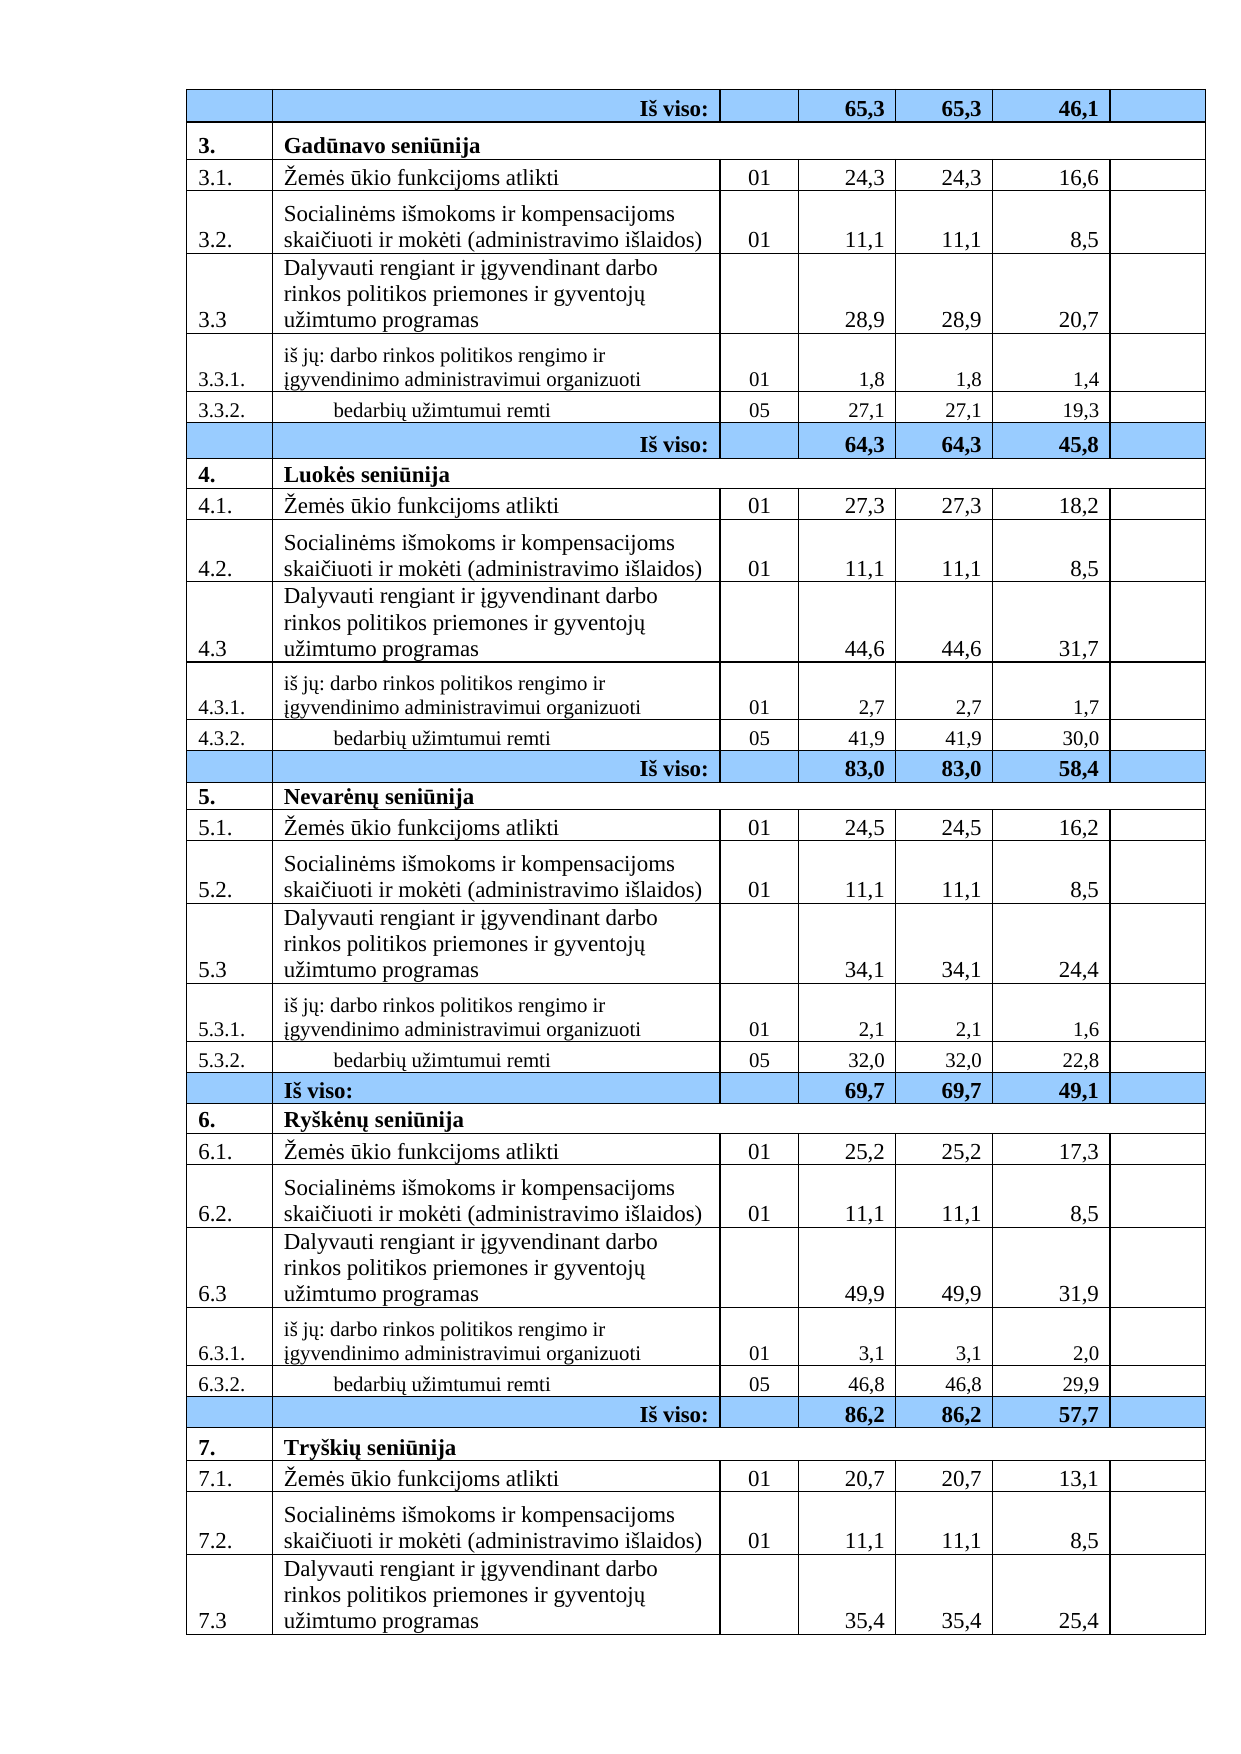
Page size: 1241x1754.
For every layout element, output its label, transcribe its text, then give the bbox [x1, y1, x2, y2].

table_cell 5. [187, 783, 272, 809]
table_cell 46,8 [799, 1366, 895, 1396]
table_cell 01 [721, 1134, 798, 1164]
table_cell 34,1 [896, 904, 992, 983]
table_cell 69,7 [896, 1073, 992, 1103]
table_cell 65,3 [896, 90, 992, 121]
table_cell 58,4 [993, 751, 1109, 782]
table_cell [1111, 904, 1205, 983]
table_cell 05 [721, 392, 798, 422]
table_cell [721, 751, 798, 782]
table_cell [1111, 1461, 1205, 1491]
table_cell [721, 582, 798, 661]
table_cell 46,1 [993, 90, 1109, 121]
table_cell 2,1 [799, 984, 895, 1041]
table_cell 65,3 [799, 90, 895, 121]
table_cell 3.2. [187, 191, 272, 253]
table_cell 11,1 [896, 520, 992, 581]
table_cell 5.3 [187, 904, 272, 983]
table_cell [1111, 392, 1205, 422]
table_cell iš jų: darbo rinkos politikos rengimo ir įgyvendinimo administravimui organizuoti [273, 663, 719, 719]
table_cell [1111, 720, 1205, 750]
table_cell [721, 423, 798, 458]
table_cell 41,9 [799, 720, 895, 750]
table_cell 4.2. [187, 520, 272, 581]
table_cell 4. [187, 459, 272, 487]
table_cell 45,8 [993, 423, 1109, 458]
table_cell 5.3.2. [187, 1042, 272, 1072]
table_cell [1111, 1228, 1205, 1307]
table_cell 2,0 [993, 1308, 1109, 1364]
table_cell 5.1. [187, 810, 272, 840]
table_cell 01 [721, 191, 798, 253]
table_cell iš jų: darbo rinkos politikos rengimo ir įgyvendinimo administravimui organizuoti [273, 984, 719, 1041]
table_cell 41,9 [896, 720, 992, 750]
table_cell [721, 90, 798, 121]
table_cell Iš viso: [273, 1397, 719, 1427]
table_cell 01 [721, 810, 798, 840]
table_cell 6. [187, 1104, 272, 1133]
table_cell 7. [187, 1428, 272, 1460]
table_cell [721, 1397, 798, 1427]
table_cell [721, 1228, 798, 1307]
table_cell [1111, 520, 1205, 581]
table_cell 2,7 [896, 663, 992, 719]
table_cell 01 [721, 1461, 798, 1491]
table_cell 3.3 [187, 254, 272, 333]
table_cell 46,8 [896, 1366, 992, 1396]
table_cell 86,2 [799, 1397, 895, 1427]
table_cell 16,6 [993, 160, 1109, 190]
table_cell iš jų: darbo rinkos politikos rengimo ir įgyvendinimo administravimui organizuoti [273, 1308, 719, 1364]
table_cell [1111, 334, 1205, 391]
table_cell 64,3 [896, 423, 992, 458]
table_cell 11,1 [896, 1165, 992, 1227]
table_cell Žemės ūkio funkcijoms atlikti [273, 489, 719, 519]
table_cell 01 [721, 520, 798, 581]
table_cell 16,2 [993, 810, 1109, 840]
table_cell 1,8 [799, 334, 895, 391]
table_cell 17,3 [993, 1134, 1109, 1164]
table_cell 05 [721, 1042, 798, 1072]
table_cell [1111, 663, 1205, 719]
table_cell 86,2 [896, 1397, 992, 1427]
table_cell Socialinėms išmokoms ir kompensacijoms skaičiuoti ir mokėti (administravimo išlaidos) [273, 1165, 719, 1227]
table_cell 5.3.1. [187, 984, 272, 1041]
table_cell 1,7 [993, 663, 1109, 719]
table_cell 4.3.1. [187, 663, 272, 719]
table_cell [187, 751, 272, 782]
table_cell [1111, 423, 1205, 458]
table_cell 20,7 [896, 1461, 992, 1491]
table_cell 01 [721, 489, 798, 519]
table_cell 32,0 [896, 1042, 992, 1072]
table_cell [1111, 1555, 1205, 1634]
table_cell [721, 904, 798, 983]
table_cell Žemės ūkio funkcijoms atlikti [273, 1461, 719, 1491]
table_cell 24,5 [799, 810, 895, 840]
table_cell 3.3.2. [187, 392, 272, 422]
table_cell 2,7 [799, 663, 895, 719]
table_cell [721, 254, 798, 333]
table_cell 7.2. [187, 1492, 272, 1554]
table_cell 27,1 [896, 392, 992, 422]
table_cell 6.3.2. [187, 1366, 272, 1396]
table_cell [187, 90, 272, 121]
table_cell 8,5 [993, 841, 1109, 903]
table_cell [721, 1073, 798, 1103]
table_cell bedarbių užimtumui remti [273, 1042, 719, 1072]
table_cell 4.3 [187, 582, 272, 661]
table_cell 29,9 [993, 1366, 1109, 1396]
table_cell 24,5 [896, 810, 992, 840]
table_cell 01 [721, 160, 798, 190]
table_cell 01 [721, 841, 798, 903]
table_cell 28,9 [896, 254, 992, 333]
table_cell [1111, 90, 1205, 121]
table_cell bedarbių užimtumui remti [273, 720, 719, 750]
table_cell Socialinėms išmokoms ir kompensacijoms skaičiuoti ir mokėti (administravimo išlaidos) [273, 191, 719, 253]
table_cell 25,2 [799, 1134, 895, 1164]
table_cell 3,1 [799, 1308, 895, 1364]
table_cell 8,5 [993, 1492, 1109, 1554]
table_cell 7.1. [187, 1461, 272, 1491]
table_cell 6.3.1. [187, 1308, 272, 1364]
table_cell 01 [721, 663, 798, 719]
table_cell [1111, 489, 1205, 519]
table_cell 83,0 [799, 751, 895, 782]
table_cell Socialinėms išmokoms ir kompensacijoms skaičiuoti ir mokėti (administravimo išlaidos) [273, 1492, 719, 1554]
table_cell 20,7 [993, 254, 1109, 333]
table_cell [187, 423, 272, 458]
table_cell 8,5 [993, 1165, 1109, 1227]
table_cell 25,2 [896, 1134, 992, 1164]
table_cell Dalyvauti rengiant ir įgyvendinant darbo rinkos politikos priemones ir gyventojų užimtumo programas [273, 582, 719, 661]
table_cell 2,1 [896, 984, 992, 1041]
table_cell 24,3 [799, 160, 895, 190]
table_cell iš jų: darbo rinkos politikos rengimo ir įgyvendinimo administravimui organizuoti [273, 334, 719, 391]
table_cell [1111, 1165, 1205, 1227]
table_cell 24,3 [896, 160, 992, 190]
table_cell 24,4 [993, 904, 1109, 983]
table_cell [1111, 1492, 1205, 1554]
table_cell 11,1 [799, 841, 895, 903]
table_cell 44,6 [896, 582, 992, 661]
table_cell 11,1 [799, 191, 895, 253]
table_cell [1111, 1134, 1205, 1164]
table_cell Dalyvauti rengiant ir įgyvendinant darbo rinkos politikos priemones ir gyventojų užimtumo programas [273, 254, 719, 333]
table_cell Dalyvauti rengiant ir įgyvendinant darbo rinkos politikos priemones ir gyventojų užimtumo programas [273, 1555, 719, 1634]
table_cell Luokės seniūnija [273, 459, 1205, 487]
table_cell 3.1. [187, 160, 272, 190]
table_cell [1111, 1073, 1205, 1103]
table_cell [721, 1555, 798, 1634]
table_cell 18,2 [993, 489, 1109, 519]
table_cell [1111, 254, 1205, 333]
table_cell 01 [721, 984, 798, 1041]
table_cell 01 [721, 1492, 798, 1554]
table_cell 27,3 [896, 489, 992, 519]
table_cell 3. [187, 123, 272, 159]
table_cell [187, 1073, 272, 1103]
table_cell 22,8 [993, 1042, 1109, 1072]
table_cell [1111, 191, 1205, 253]
table_cell [1111, 1308, 1205, 1364]
table_cell 32,0 [799, 1042, 895, 1072]
table_cell 30,0 [993, 720, 1109, 750]
table_cell 4.3.2. [187, 720, 272, 750]
table_cell 44,6 [799, 582, 895, 661]
table_cell Socialinėms išmokoms ir kompensacijoms skaičiuoti ir mokėti (administravimo išlaidos) [273, 520, 719, 581]
table_cell bedarbių užimtumui remti [273, 392, 719, 422]
table_cell [1111, 582, 1205, 661]
table_cell 6.2. [187, 1165, 272, 1227]
table_cell 01 [721, 1308, 798, 1364]
table_cell 01 [721, 334, 798, 391]
table_cell 5.2. [187, 841, 272, 903]
table_cell 83,0 [896, 751, 992, 782]
table_cell Dalyvauti rengiant ir įgyvendinant darbo rinkos politikos priemones ir gyventojų užimtumo programas [273, 904, 719, 983]
table_cell 11,1 [896, 841, 992, 903]
table_cell 28,9 [799, 254, 895, 333]
table_cell 11,1 [799, 1165, 895, 1227]
table_cell 31,9 [993, 1228, 1109, 1307]
table_cell 19,3 [993, 392, 1109, 422]
table_cell Socialinėms išmokoms ir kompensacijoms skaičiuoti ir mokėti (administravimo išlaidos) [273, 841, 719, 903]
table_cell 1,4 [993, 334, 1109, 391]
table_cell 6.1. [187, 1134, 272, 1164]
table_cell 7.3 [187, 1555, 272, 1634]
table_cell Dalyvauti rengiant ir įgyvendinant darbo rinkos politikos priemones ir gyventojų užimtumo programas [273, 1228, 719, 1307]
table_cell 11,1 [896, 1492, 992, 1554]
table_cell Gadūnavo seniūnija [273, 123, 1205, 159]
table_cell Tryškių seniūnija [273, 1428, 1205, 1460]
table_cell [1111, 1397, 1205, 1427]
table_cell Žemės ūkio funkcijoms atlikti [273, 810, 719, 840]
table_cell 8,5 [993, 520, 1109, 581]
table_cell 49,1 [993, 1073, 1109, 1103]
table_cell [1111, 1366, 1205, 1396]
table_cell 35,4 [799, 1555, 895, 1634]
table_cell 8,5 [993, 191, 1109, 253]
table_cell [1111, 751, 1205, 782]
table_cell 11,1 [799, 1492, 895, 1554]
table_cell Nevarėnų seniūnija [273, 783, 1205, 809]
table_cell 1,6 [993, 984, 1109, 1041]
table_cell Iš viso: [273, 423, 719, 458]
table_cell 4.1. [187, 489, 272, 519]
table_cell bedarbių užimtumui remti [273, 1366, 719, 1396]
table_cell [187, 1397, 272, 1427]
table_cell Žemės ūkio funkcijoms atlikti [273, 1134, 719, 1164]
table_cell 27,3 [799, 489, 895, 519]
table_cell 01 [721, 1165, 798, 1227]
table_cell [1111, 984, 1205, 1041]
table_cell 49,9 [799, 1228, 895, 1307]
table_cell 1,8 [896, 334, 992, 391]
table_cell [1111, 841, 1205, 903]
table_cell 20,7 [799, 1461, 895, 1491]
table_cell 13,1 [993, 1461, 1109, 1491]
table_cell 11,1 [896, 191, 992, 253]
table_cell Žemės ūkio funkcijoms atlikti [273, 160, 719, 190]
table_cell [1111, 160, 1205, 190]
table_cell 3,1 [896, 1308, 992, 1364]
table_cell 31,7 [993, 582, 1109, 661]
table_cell [1111, 1042, 1205, 1072]
table_cell 69,7 [799, 1073, 895, 1103]
table_cell Iš viso: [273, 1073, 719, 1103]
table_cell 27,1 [799, 392, 895, 422]
table_cell 3.3.1. [187, 334, 272, 391]
table_cell 57,7 [993, 1397, 1109, 1427]
table_cell Iš viso: [273, 90, 719, 121]
table_cell 11,1 [799, 520, 895, 581]
table_cell Ryškėnų seniūnija [273, 1104, 1205, 1133]
table_cell 35,4 [896, 1555, 992, 1634]
table_cell 64,3 [799, 423, 895, 458]
table_cell 25,4 [993, 1555, 1109, 1634]
table_cell 05 [721, 1366, 798, 1396]
table_cell [1111, 810, 1205, 840]
table_cell 6.3 [187, 1228, 272, 1307]
table_cell 49,9 [896, 1228, 992, 1307]
table_cell 34,1 [799, 904, 895, 983]
table_cell 05 [721, 720, 798, 750]
table_cell Iš viso: [273, 751, 719, 782]
